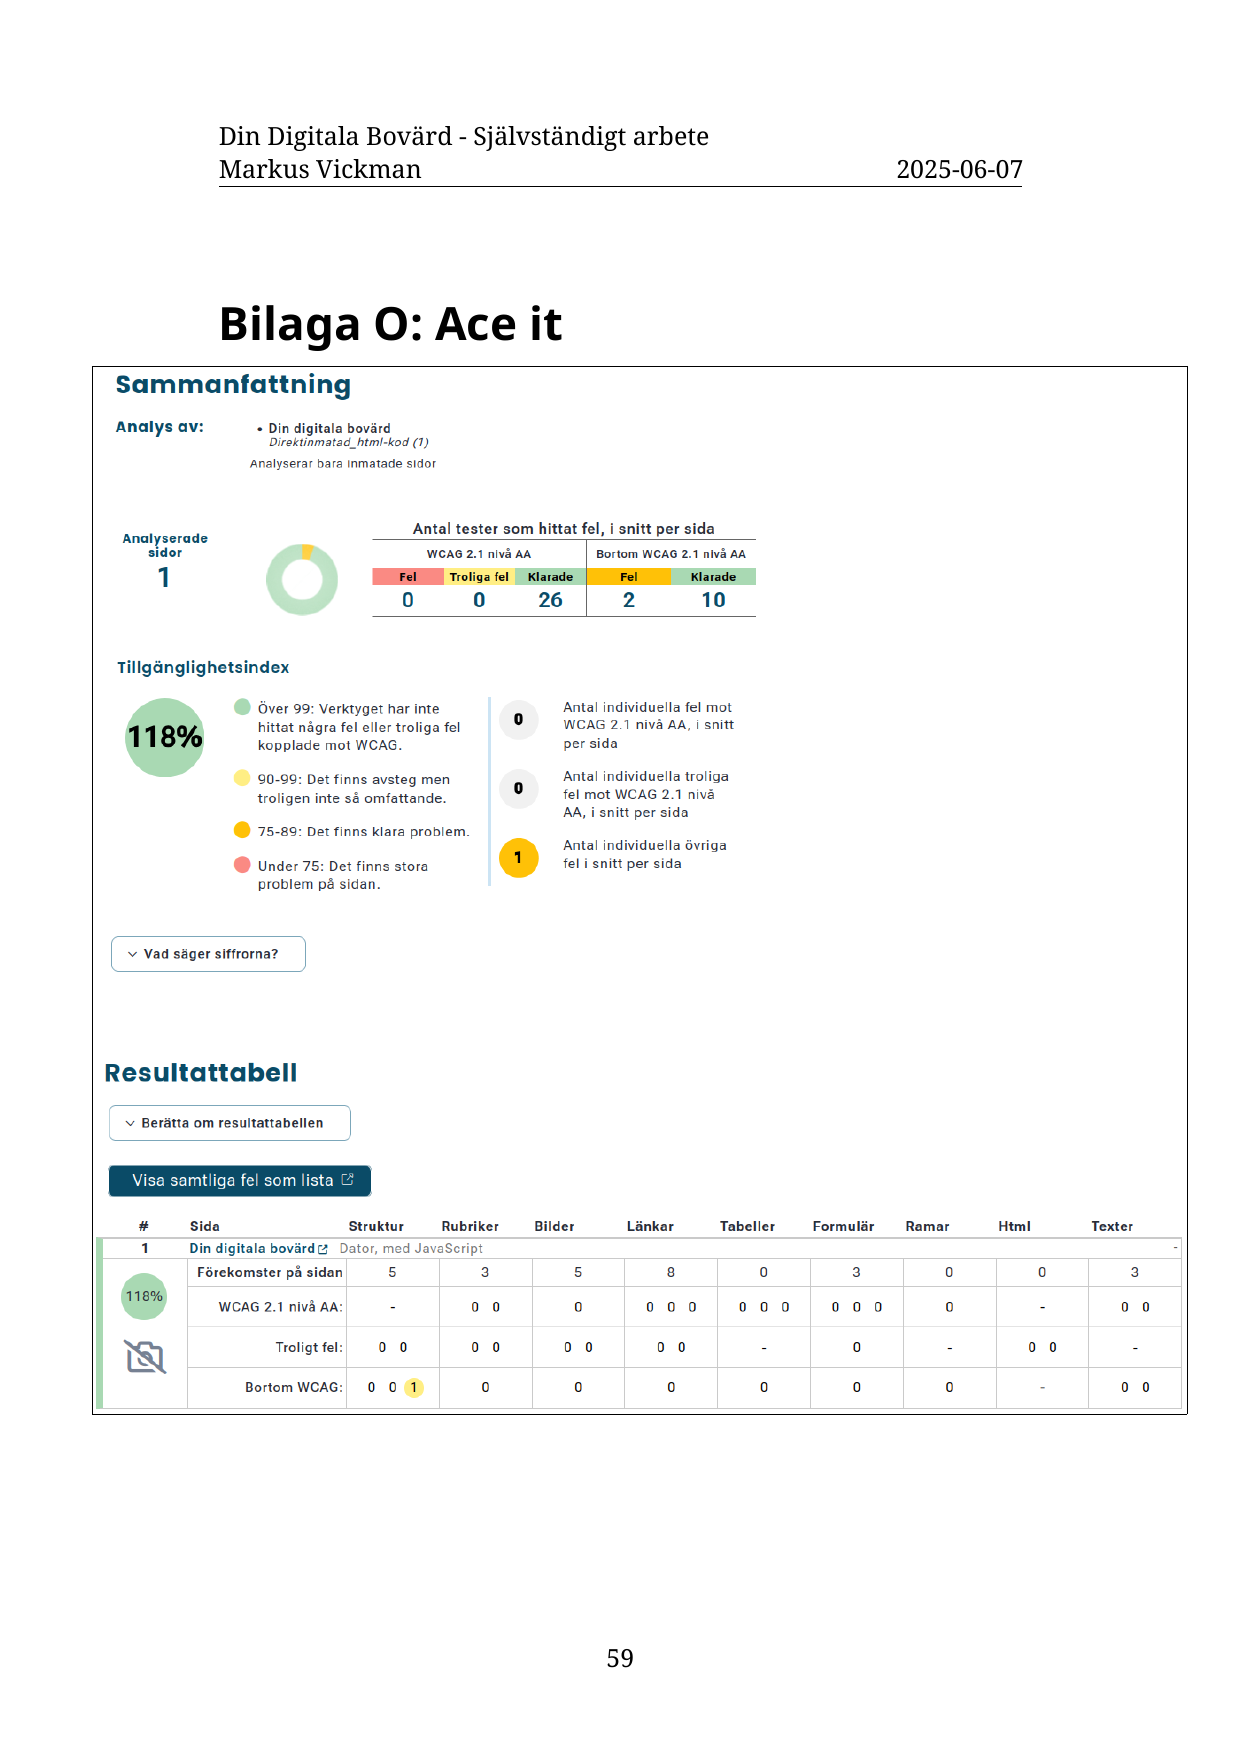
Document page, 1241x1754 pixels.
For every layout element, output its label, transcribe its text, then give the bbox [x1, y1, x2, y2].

subtitle [93, 367, 1187, 1414]
picture [94, 368, 1184, 1411]
subtitle Bilaga O: Ace it [218, 291, 1022, 353]
